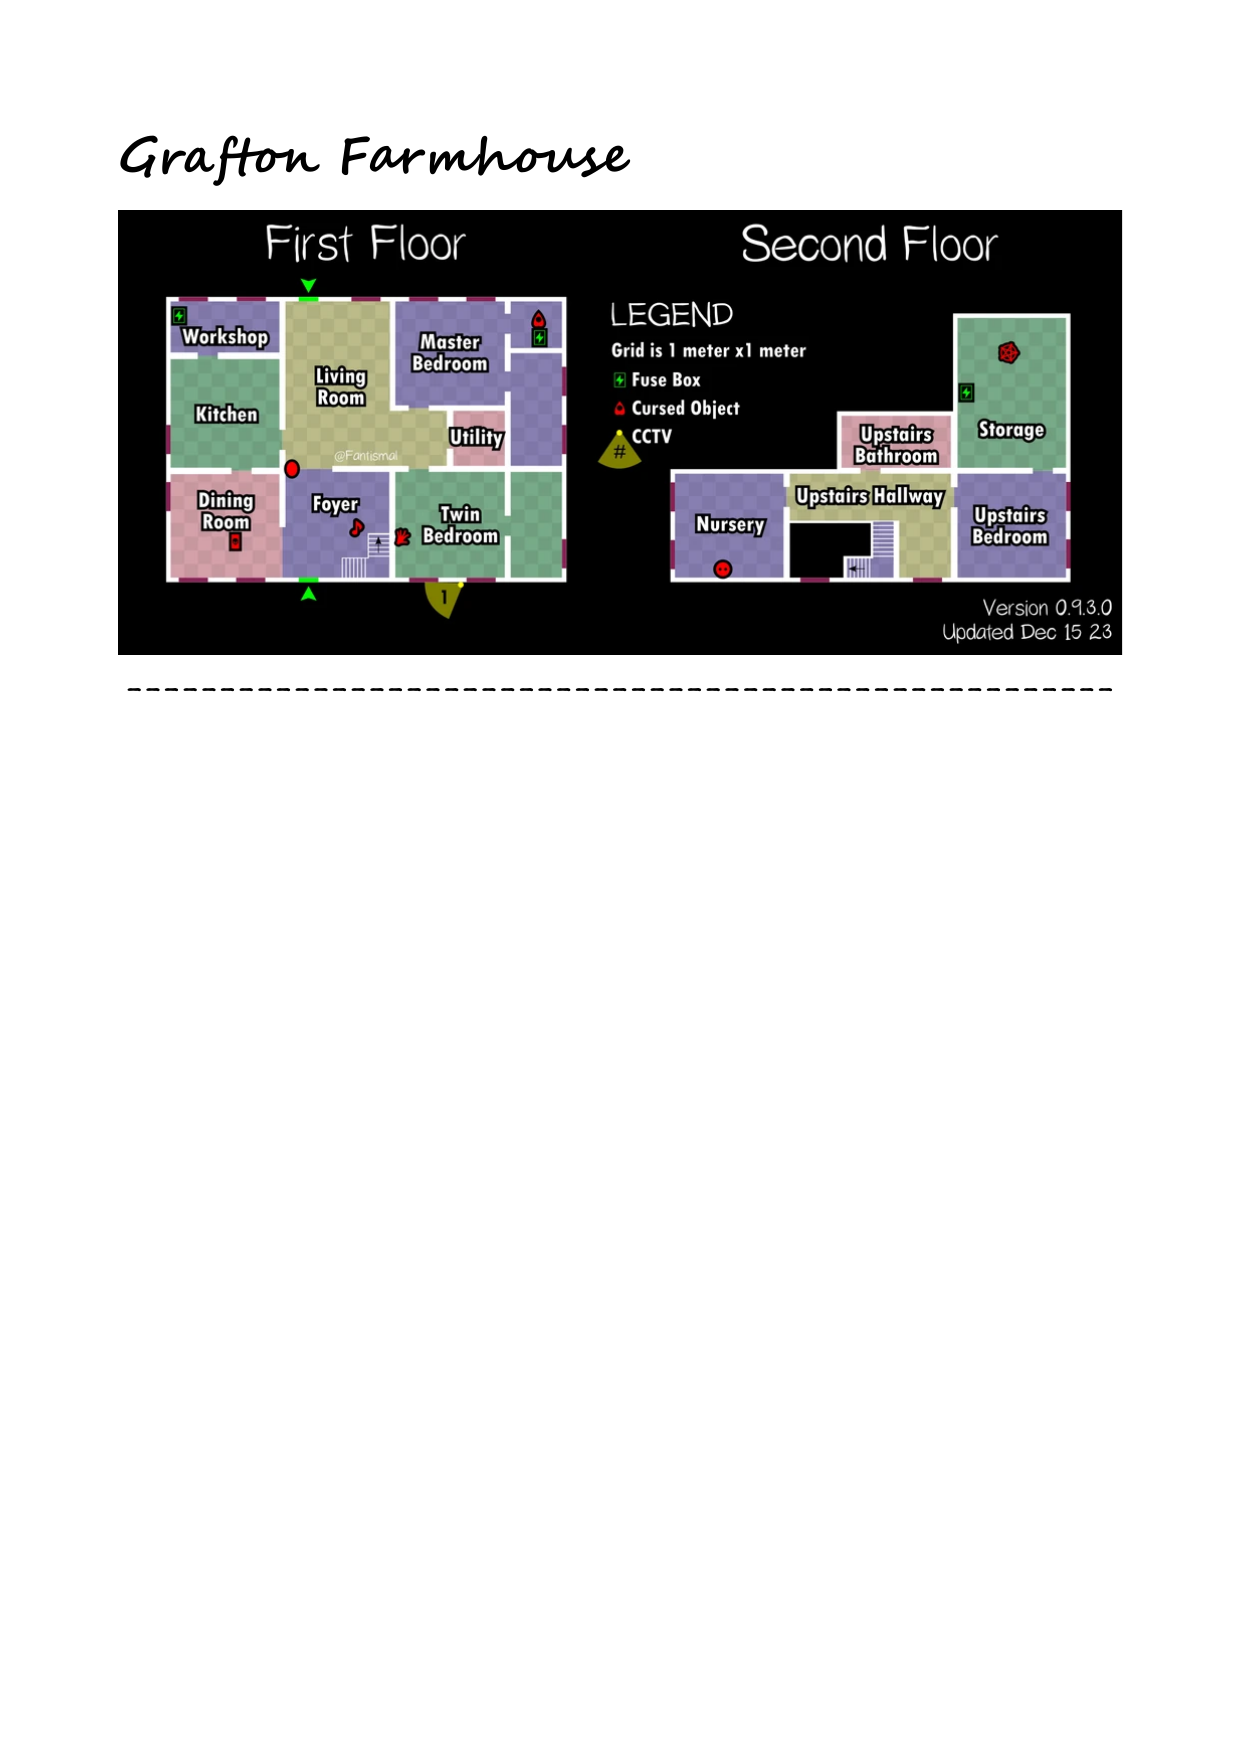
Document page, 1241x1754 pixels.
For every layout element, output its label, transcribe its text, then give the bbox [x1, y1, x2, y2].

text Grafton Farmhouse [118, 118, 1122, 198]
text ----------------------------------------------------- [118, 667, 1122, 713]
picture [118, 210, 1123, 655]
